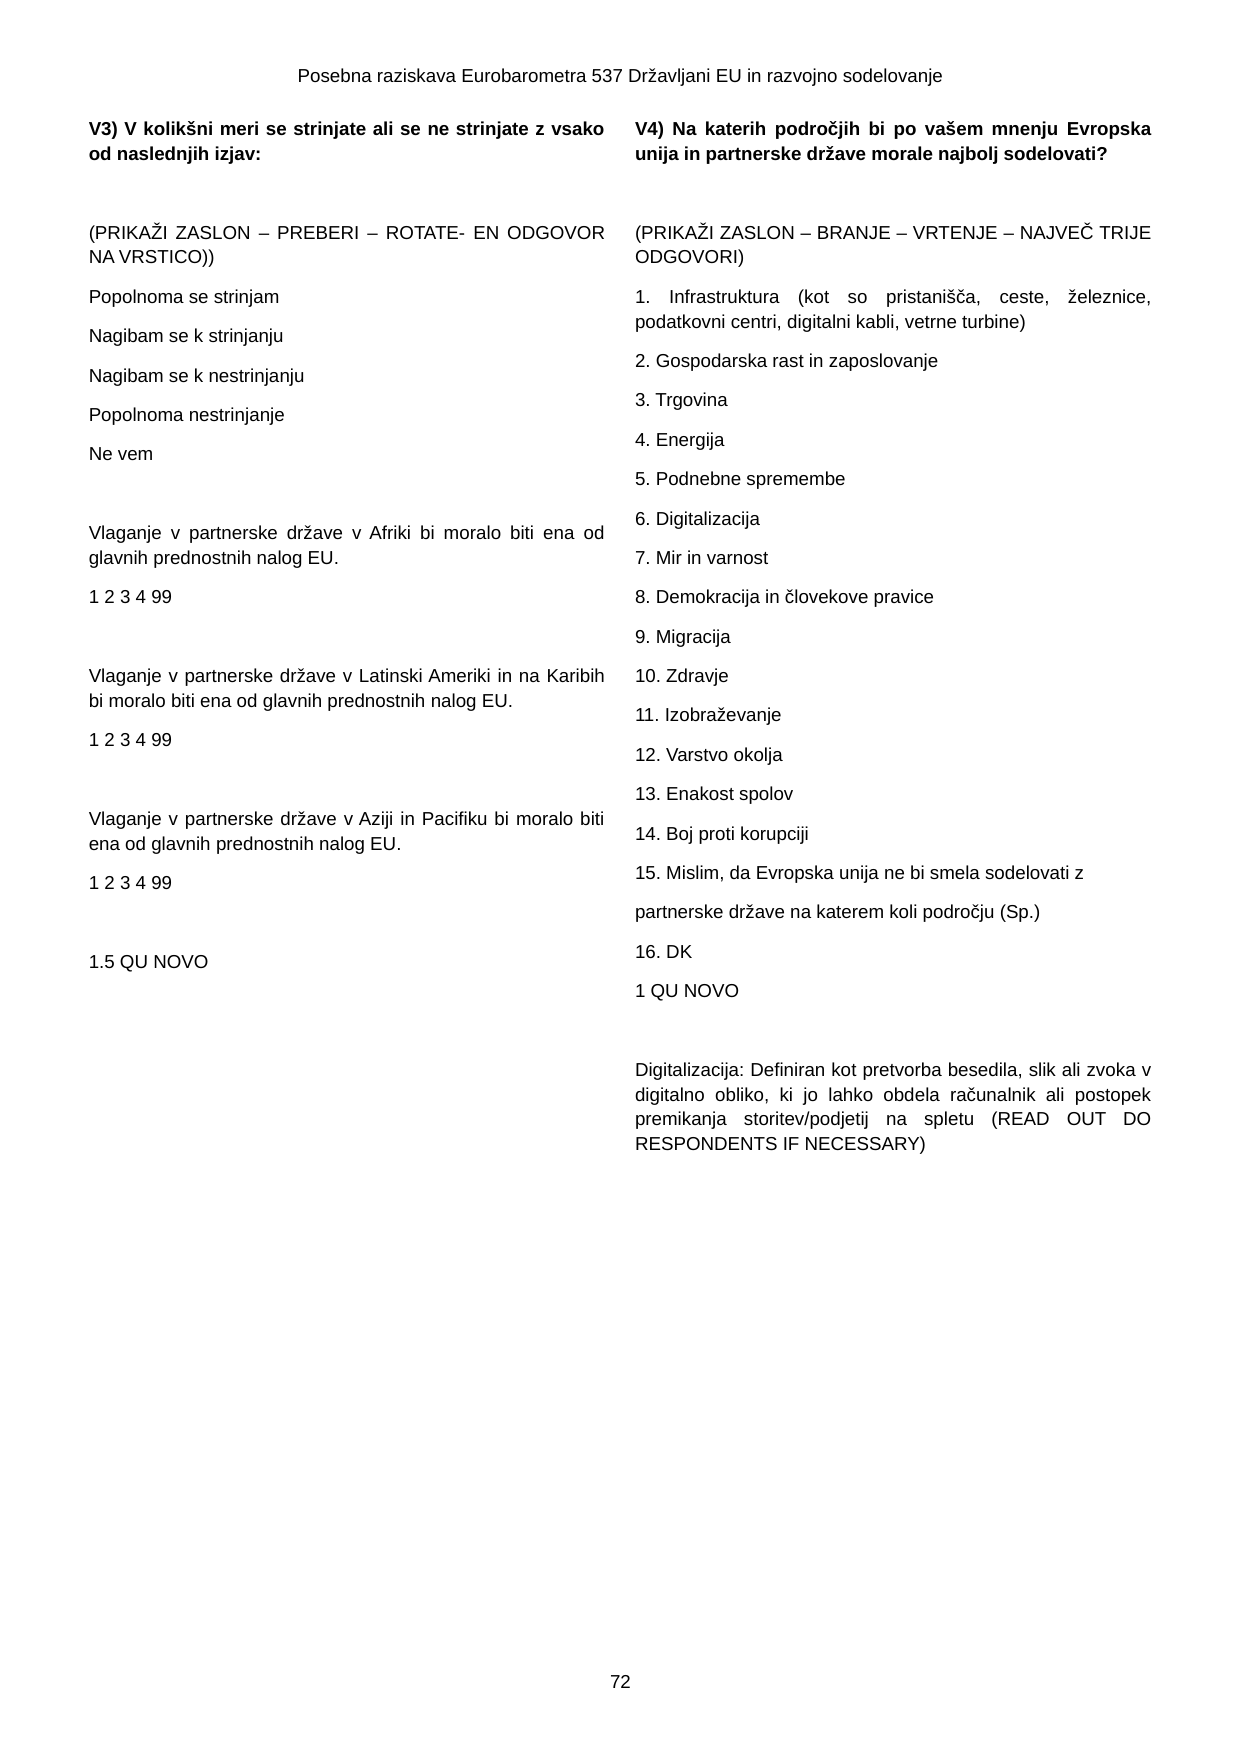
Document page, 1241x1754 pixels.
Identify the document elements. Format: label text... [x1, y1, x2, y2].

text 13. Enakost spolov [635, 783, 1152, 804]
text Vlaganje v partnerske države v Afriki bi moralo biti ena od glavnih prednostnih nalog EU. [88, 522, 605, 568]
text (PRIKAŽI ZASLON – BRANJE – VRTENJE – NAJVEČ TRIJE ODGOVORI) [635, 222, 1152, 268]
text 7. Mir in varnost [635, 547, 1152, 568]
text Popolnoma se strinjam [88, 286, 605, 307]
text 16. DK [635, 941, 1152, 962]
text V4) Na katerih področjih bi po vašem mnenju Evropska unija in partnerske države morale najbolj sodelovati? [635, 118, 1152, 164]
text 8. Demokracija in človekove pravice [635, 586, 1152, 608]
text 9. Migracija [635, 626, 1152, 647]
text 1 2 3 4 99 [88, 872, 605, 893]
text 4. Energija [635, 429, 1152, 450]
text V3) V kolikšni meri se strinjate ali se ne strinjate z vsako od naslednjih izjav: [88, 118, 605, 164]
text 6. Digitalizacija [635, 507, 1152, 529]
text 1. Infrastruktura (kot so pristanišča, ceste, železnice, podatkovni centri, digitalni kabli, vetrne turbine) [635, 286, 1152, 332]
text Vlaganje v partnerske države v Aziji in Pacifiku bi moralo biti ena od glavnih prednostnih nalog EU. [88, 808, 605, 854]
text 15. Mislim, da Evropska unija ne bi smela sodelovati z [635, 862, 1152, 883]
text partnerske države na katerem koli področju (Sp.) [635, 901, 1152, 923]
text 11. Izobraževanje [635, 704, 1152, 726]
text Vlaganje v partnerske države v Latinski Ameriki in na Karibih bi moralo biti ena od glavnih prednostnih nalog EU. [88, 665, 605, 711]
text Ne vem [88, 443, 605, 465]
text 3. Trgovina [635, 389, 1152, 411]
text 12. Varstvo okolja [635, 744, 1152, 765]
text 10. Zdravje [635, 665, 1152, 686]
text 1 2 3 4 99 [88, 586, 605, 608]
text Nagibam se k strinjanju [88, 325, 605, 347]
text Popolnoma nestrinjanje [88, 404, 605, 425]
text Nagibam se k nestrinjanju [88, 364, 605, 386]
text 1.5 QU NOVO [88, 951, 605, 972]
text 1 2 3 4 99 [88, 729, 605, 751]
text 5. Podnebne spremembe [635, 468, 1152, 489]
text Digitalizacija: Definiran kot pretvorba besedila, slik ali zvoka v digitalno obliko, ki jo lahko obdela računalnik ali postopek premikanja storitev/podjetij na spletu (READ OUT DO RESPONDENTS IF NECESSARY) [635, 1059, 1152, 1154]
text 2. Gospodarska rast in zaposlovanje [635, 350, 1152, 371]
text (PRIKAŽI ZASLON – PREBERI – ROTATE- EN ODGOVOR NA VRSTICO)) [88, 222, 605, 268]
text 1 QU NOVO [635, 980, 1152, 1001]
text 14. Boj proti korupciji [635, 822, 1152, 844]
